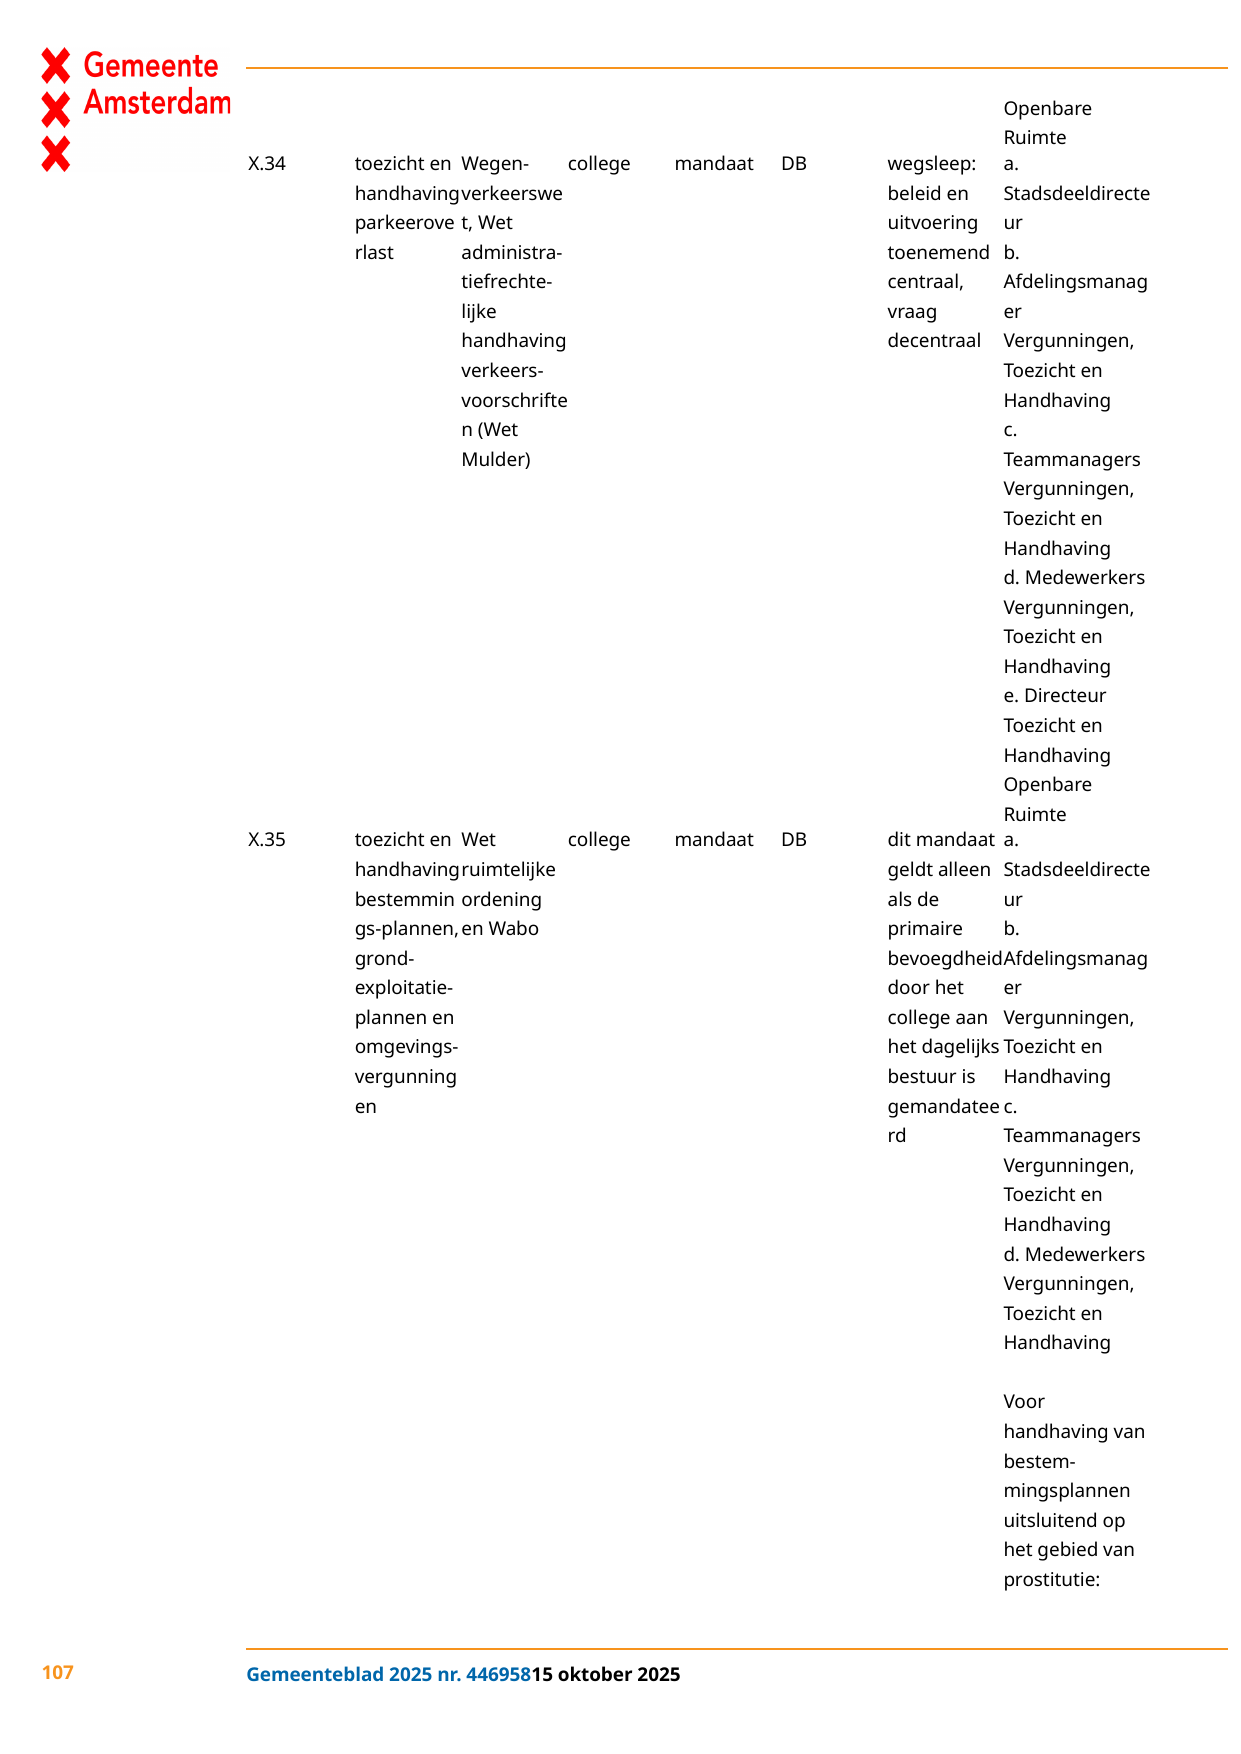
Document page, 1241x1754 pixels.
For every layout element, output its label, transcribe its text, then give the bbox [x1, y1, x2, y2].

table_cell toezicht en handhaving bestemmings-plannen, grond-exploitatie-plannen en omgevings-vergunningen [355, 827, 461, 1592]
picture [41, 47, 231, 172]
table_cell [355, 95, 461, 150]
table_cell DB [781, 150, 887, 827]
table_cell X.34 [248, 150, 354, 827]
table_cell a. Stadsdeeldirecteur b. Afdelingsmanager Vergunningen, Toezicht en Handhaving c. Teammanagers Vergunningen, Toezicht en Handhaving d. Medewerkers Vergunningen, Toezicht en Handhaving Voor handhaving van bestem-mingsplannen uitsluitend op het gebied van prostitutie: [1003, 827, 1152, 1592]
table_cell college [568, 150, 674, 827]
table_cell wegsleep: beleid en uitvoering toenemend centraal, vraag decentraal [888, 150, 1003, 827]
table_cell dit mandaat geldt alleen als de primaire bevoegdheid door het college aan het dagelijks bestuur is gemandateerd [888, 827, 1003, 1592]
table_cell [568, 95, 674, 150]
table_cell [248, 95, 354, 150]
table_cell Wegen-verkeerswet, Wet administra-tiefrechte-lijke handhaving verkeers-voorschriften (Wet Mulder) [461, 150, 568, 827]
table_cell [461, 95, 568, 150]
table_cell X.35 [248, 827, 354, 1592]
table_cell mandaat [674, 150, 781, 827]
table_cell [781, 95, 887, 150]
table_cell college [568, 827, 674, 1592]
table_cell DB [781, 827, 887, 1592]
table_cell [888, 95, 1003, 150]
table_cell Wet ruimtelijke ordening en Wabo [461, 827, 568, 1592]
table_cell Openbare Ruimte [1003, 95, 1152, 150]
table_cell toezicht en handhaving parkeeroverlast [355, 150, 461, 827]
table_cell a. Stadsdeeldirecteur b. Afdelingsmanager Vergunningen, Toezicht en Handhaving c. Teammanagers Vergunningen, Toezicht en Handhaving d. Medewerkers Vergunningen, Toezicht en Handhaving e. Directeur Toezicht en Handhaving Openbare Ruimte [1003, 150, 1152, 827]
table_cell [674, 95, 781, 150]
table_cell mandaat [674, 827, 781, 1592]
